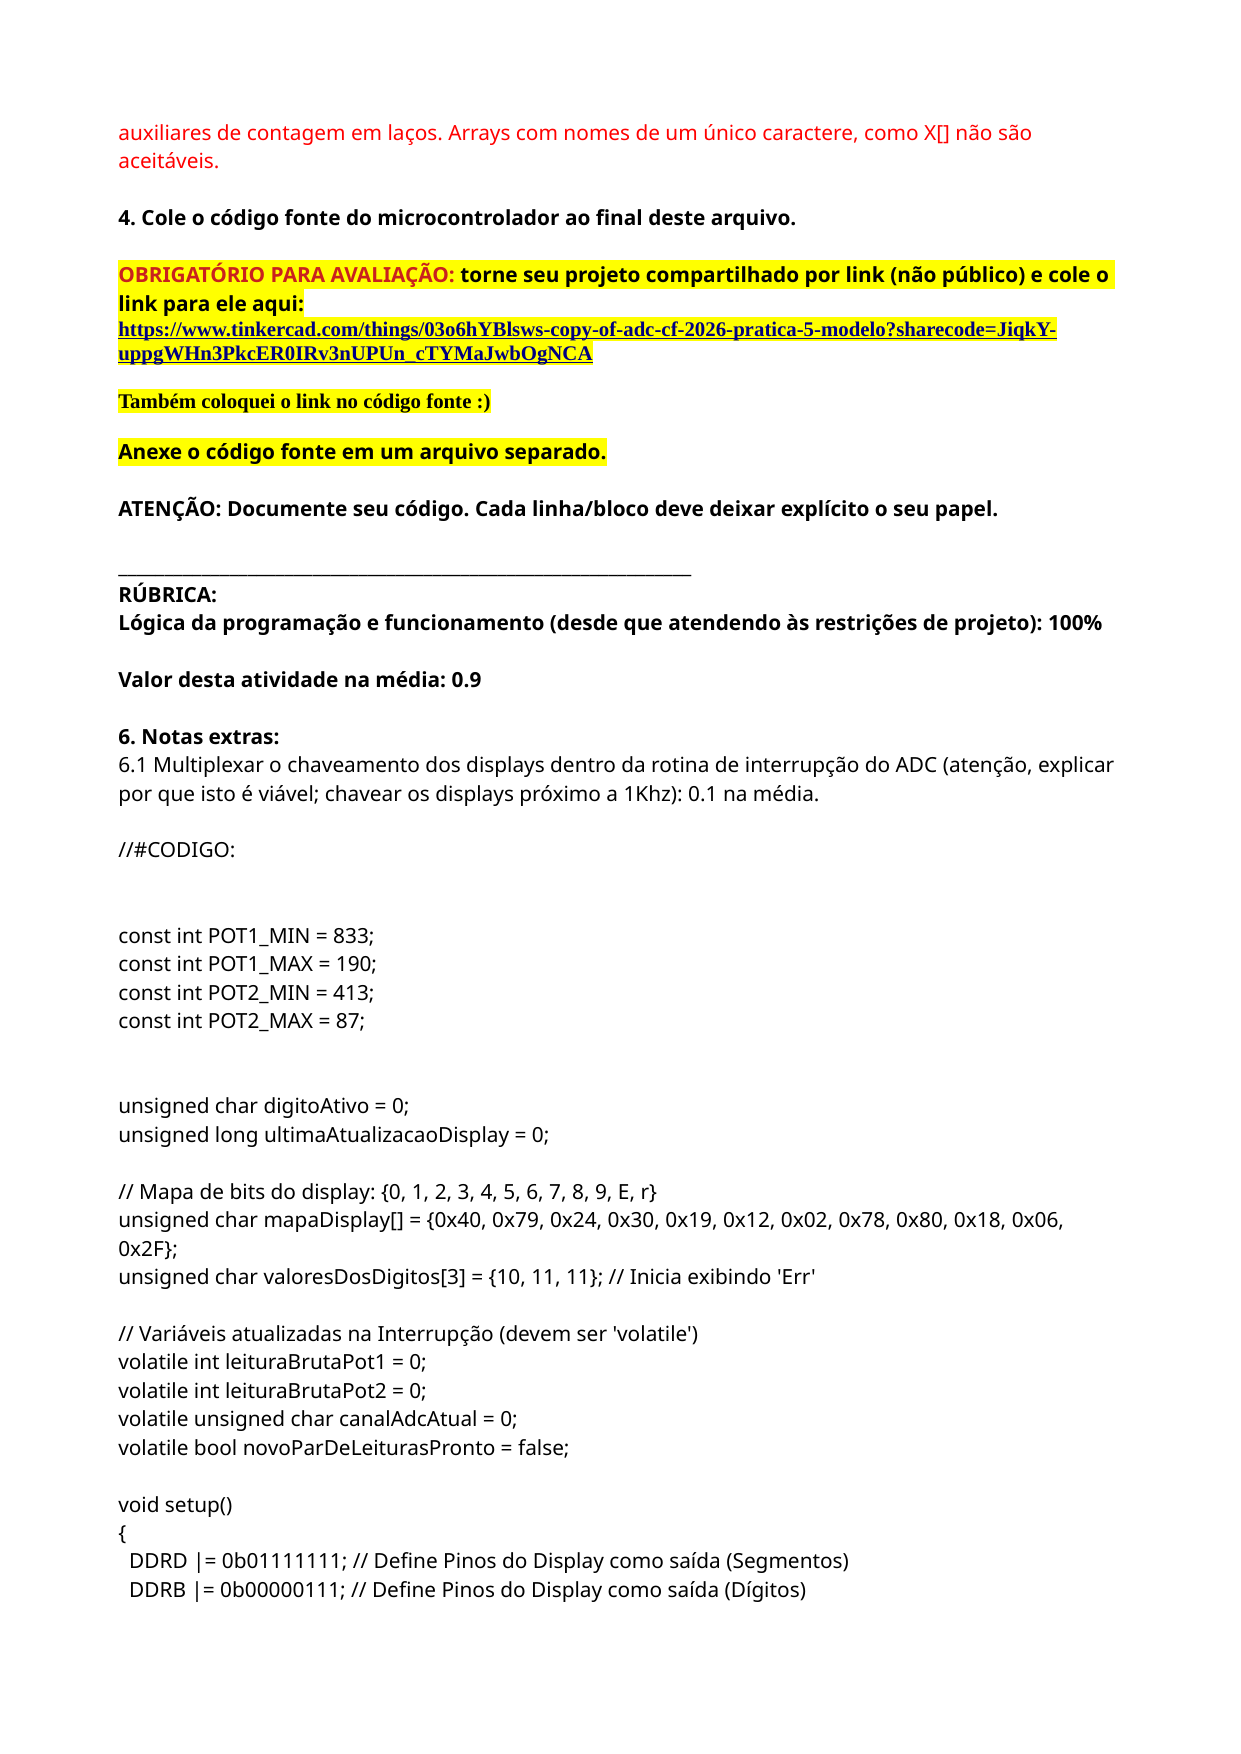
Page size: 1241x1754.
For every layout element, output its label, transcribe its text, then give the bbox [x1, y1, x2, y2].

text https://www.tinkercad.com/things/03o6hYBlsws-copy-of-adc-cf-2026-pratica-5-modelo?sharecode=JiqkY-uppgWHn3PkcER0IRv3nUPUn_cTYMaJwbOgNCA [118, 317, 1122, 365]
text 6. Notas extras: [118, 722, 1122, 750]
text const int POT1_MAX = 190; [118, 949, 1122, 978]
text DDRD |= 0b01111111; // Define Pinos do Display como saída (Segmentos) [118, 1547, 1122, 1575]
text OBRIGATÓRIO PARA AVALIAÇÃO: torne seu projeto compartilhado por link (não público) e cole o link para ele aqui: [118, 260, 1122, 317]
text Também coloquei o link no código fonte :) [118, 389, 1122, 413]
text ______________________________________________________________ [118, 551, 1122, 580]
text volatile int leituraBrutaPot1 = 0; [118, 1347, 1122, 1376]
text DDRB |= 0b00000111; // Define Pinos do Display como saída (Dígitos) [118, 1575, 1122, 1603]
text void setup() [118, 1490, 1122, 1518]
text Lógica da programação e funcionamento (desde que atendendo às restrições de projeto): 100% [118, 608, 1122, 637]
text 4. Cole o código fonte do microcontrolador ao final deste arquivo. [118, 203, 1122, 232]
text volatile int leituraBrutaPot2 = 0; [118, 1376, 1122, 1404]
text Valor desta atividade na média: 0.9 [118, 665, 1122, 693]
text RÚBRICA: [118, 580, 1122, 608]
text const int POT2_MIN = 413; [118, 978, 1122, 1006]
text const int POT1_MIN = 833; [118, 921, 1122, 949]
text Anexe o código fonte em um arquivo separado. [118, 437, 1122, 466]
text volatile bool novoParDeLeiturasPronto = false; [118, 1433, 1122, 1461]
text unsigned char mapaDisplay[] = {0x40, 0x79, 0x24, 0x30, 0x19, 0x12, 0x02, 0x78, 0x80, 0x18, 0x06, 0x2F}; [118, 1205, 1122, 1262]
text 6.1 Multiplexar o chaveamento dos displays dentro da rotina de interrupção do ADC (atenção, explicar por que isto é viável; chavear os displays próximo a 1Khz): 0.1 na média. [118, 750, 1122, 807]
text // Variáveis atualizadas na Interrupção (devem ser 'volatile') [118, 1319, 1122, 1347]
text unsigned char valoresDosDigitos[3] = {10, 11, 11}; // Inicia exibindo 'Err' [118, 1262, 1122, 1291]
text //#CODIGO: [118, 836, 1122, 864]
text unsigned char digitoAtivo = 0; [118, 1092, 1122, 1120]
text const int POT2_MAX = 87; [118, 1006, 1122, 1035]
text volatile unsigned char canalAdcAtual = 0; [118, 1404, 1122, 1433]
text // Mapa de bits do display: {0, 1, 2, 3, 4, 5, 6, 7, 8, 9, E, r} [118, 1177, 1122, 1205]
text ATENÇÃO: Documente seu código. Cada linha/bloco deve deixar explícito o seu papel. [118, 494, 1122, 523]
text auxiliares de contagem em laços. Arrays com nomes de um único caractere, como X[] não são aceitáveis. [118, 118, 1122, 175]
text { [118, 1518, 1122, 1547]
text unsigned long ultimaAtualizacaoDisplay = 0; [118, 1120, 1122, 1148]
